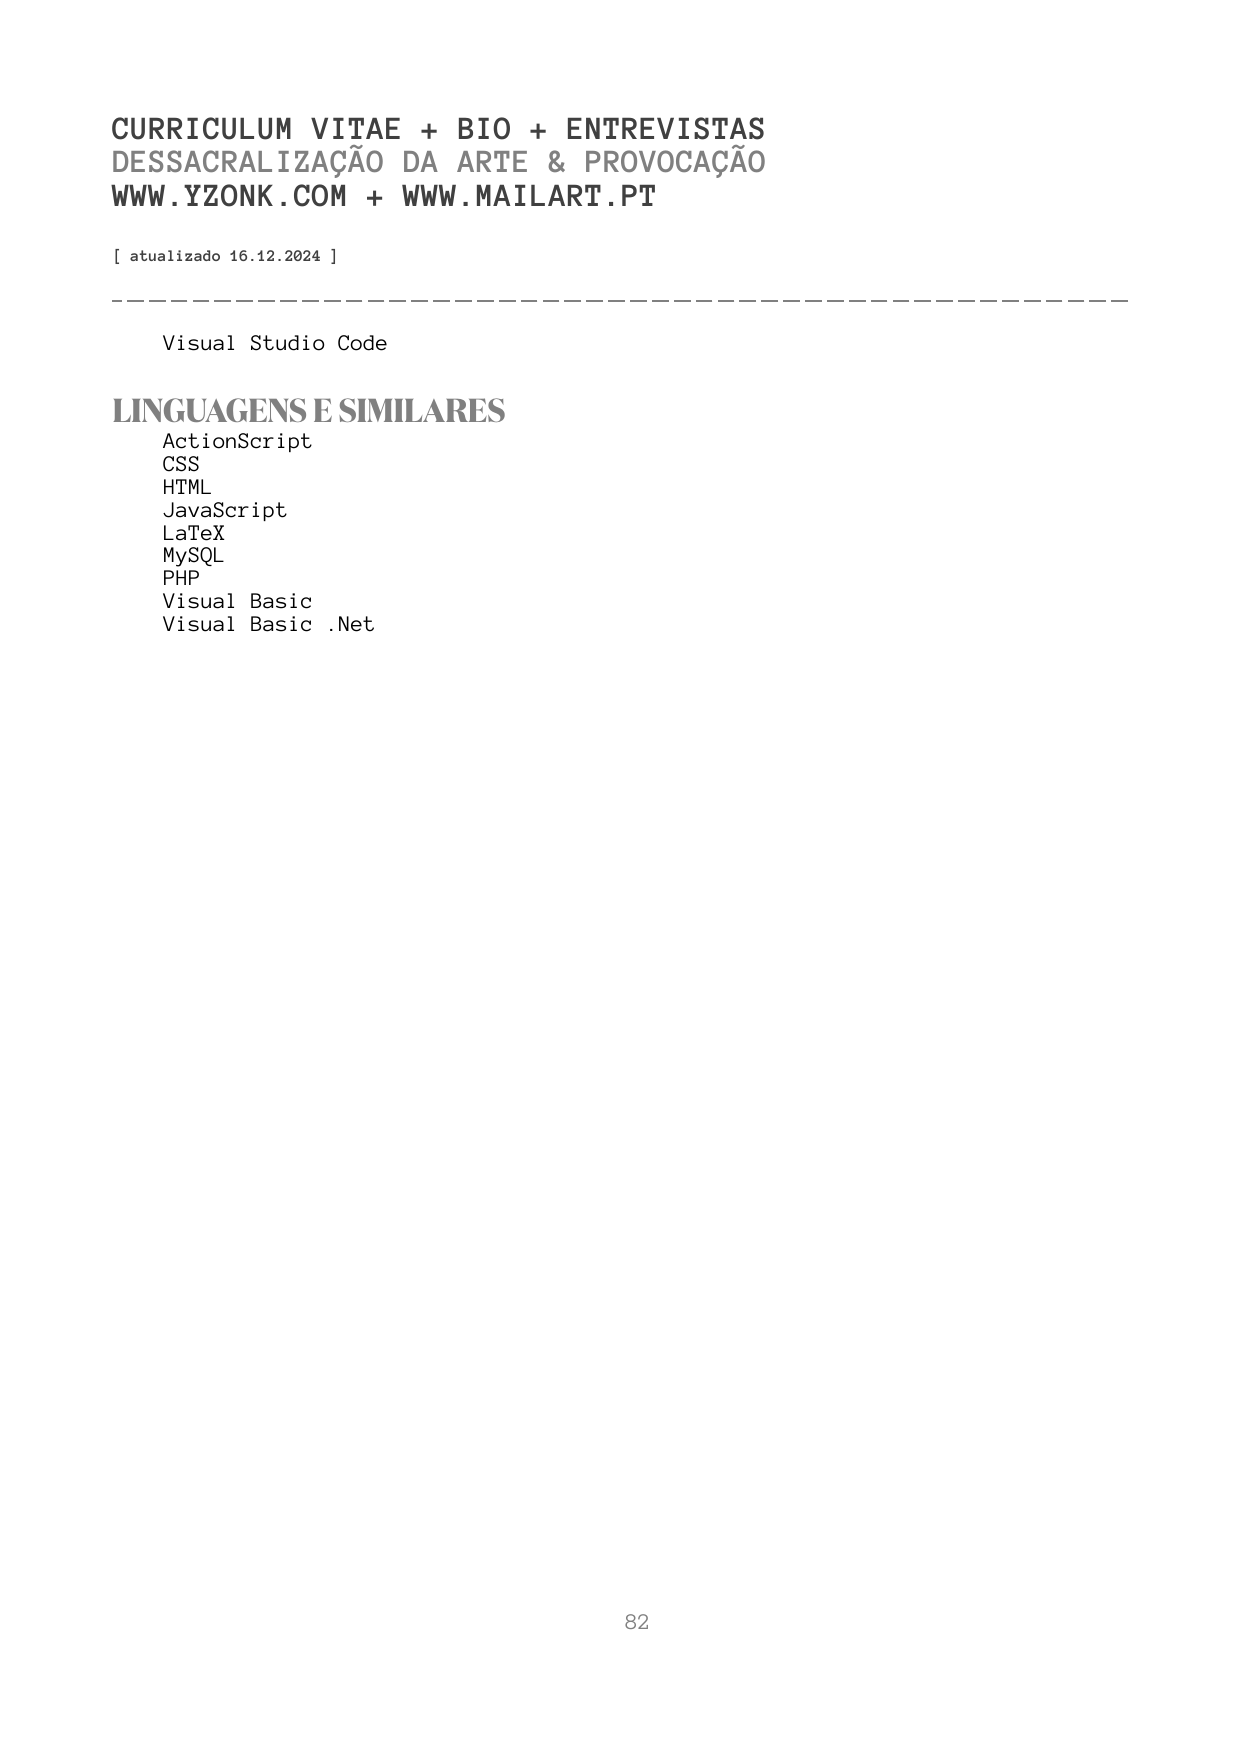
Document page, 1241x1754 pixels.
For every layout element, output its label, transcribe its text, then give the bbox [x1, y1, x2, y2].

list ActionScript [163, 429, 1128, 452]
list Visual Basic [163, 590, 1128, 613]
list Visual Studio Code [163, 331, 1128, 354]
list PHP [163, 567, 1128, 590]
list HTML [163, 475, 1128, 498]
list MySQL [163, 544, 1128, 567]
list CSS [163, 452, 1128, 475]
list LaTeX [163, 521, 1128, 544]
list JavaScript [163, 498, 1128, 521]
list Visual Basic .Net [163, 613, 1128, 636]
subtitle Linguagens e similares [112, 396, 1128, 429]
